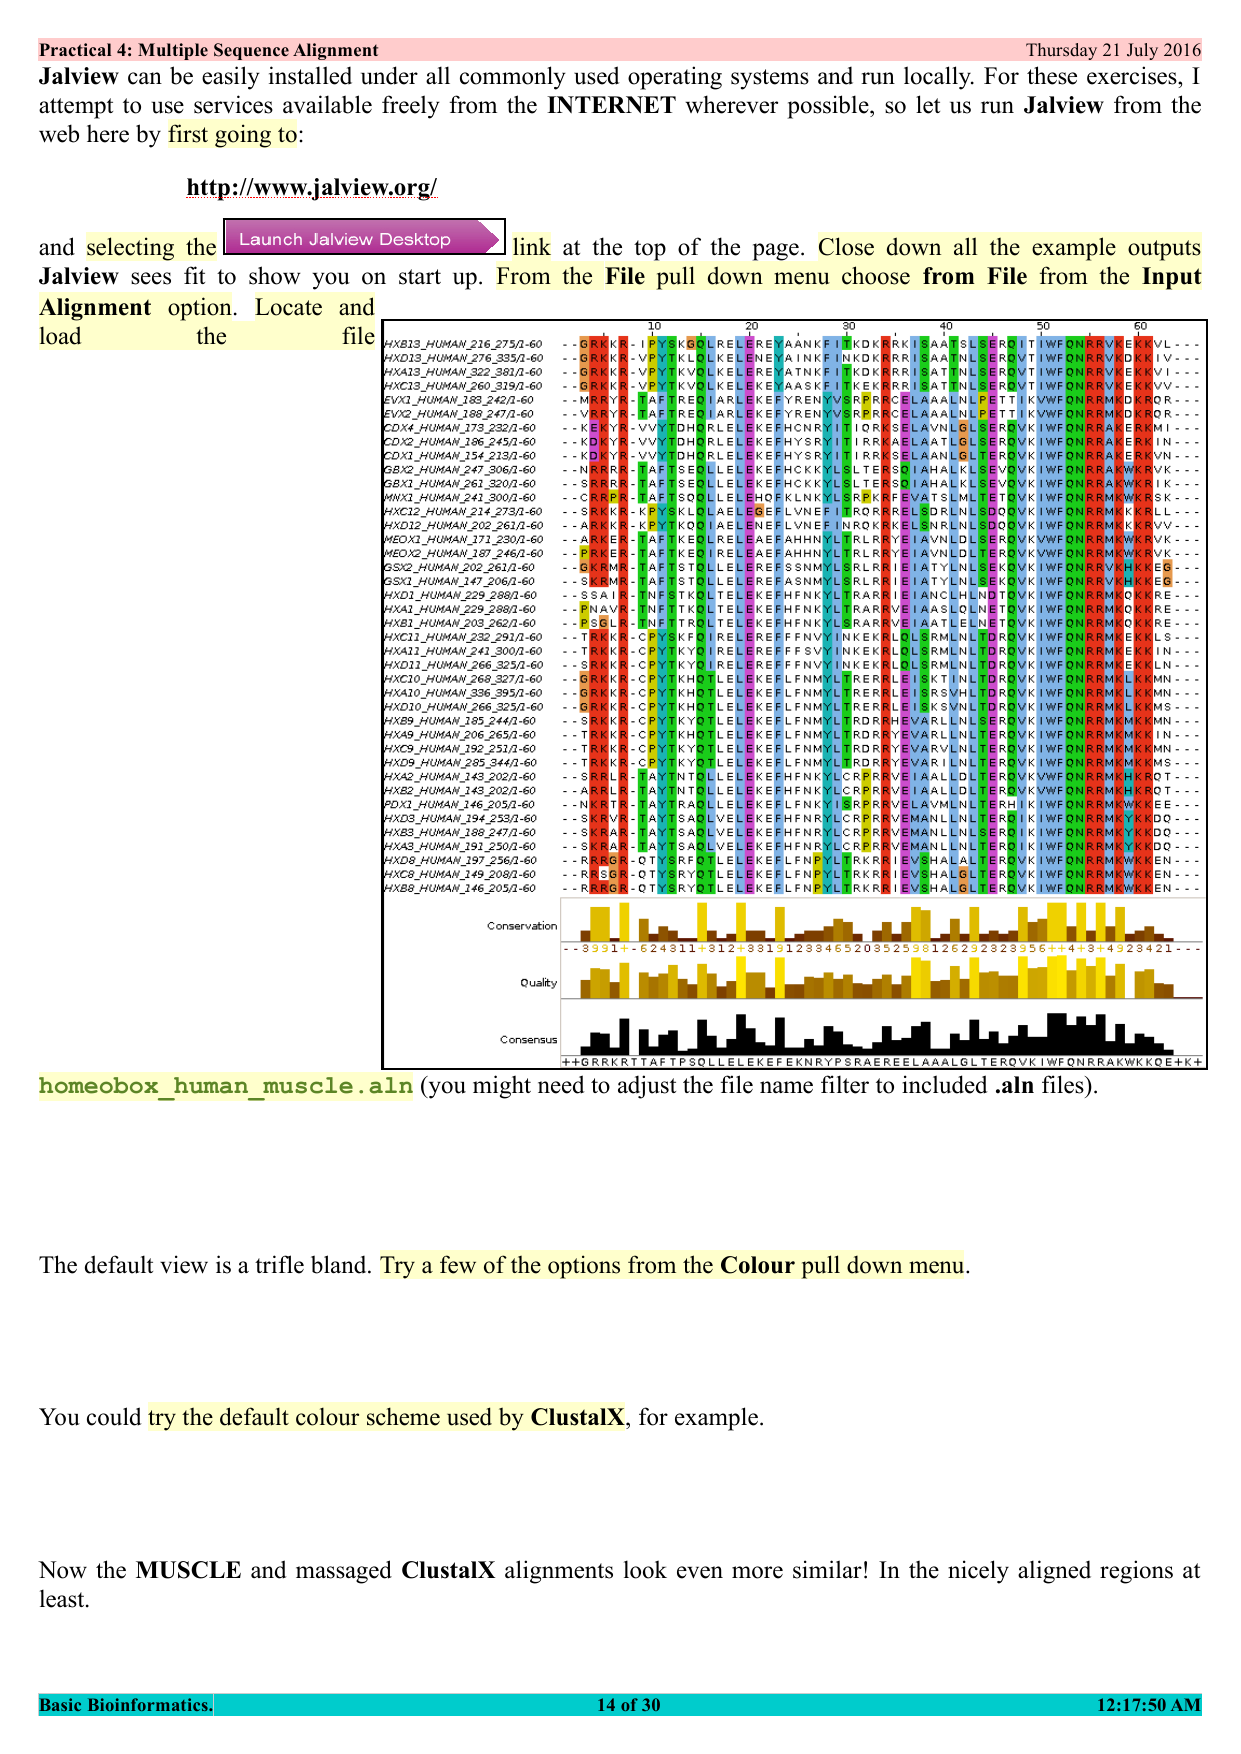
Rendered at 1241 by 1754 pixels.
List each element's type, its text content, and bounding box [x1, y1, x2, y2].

text You could try the default colour scheme used by ClustalX, for example. [38, 1402, 1202, 1431]
picture [383, 321, 1206, 1068]
text http://www.jalview.org/ [186, 171, 1202, 200]
picture [225, 220, 504, 253]
text Now the MUSCLE and massaged ClustalX alignments look even more similar! In the nicely aligned regions at least. [38, 1555, 1202, 1613]
text The default view is a trifle bland. Try a few of the options from the Colour pull down menu. [38, 1249, 1202, 1279]
text Jalview can be easily installed under all commonly used operating systems and run locally. For these exercises, I attempt to use services available freely from the INTERNET wherever possible, so let us run Jalview from the web here by first going to: [38, 61, 1202, 148]
text and selecting thelink at the top of the page. Close down all the example outputs Jalview sees fit to show you on start up. From the File pull down menu choose from File from the Input Alignment option. Locate and load the file homeobox_human_muscle.aln (you might need to adjust the file name filter to included .aln files). [38, 218, 1202, 1101]
